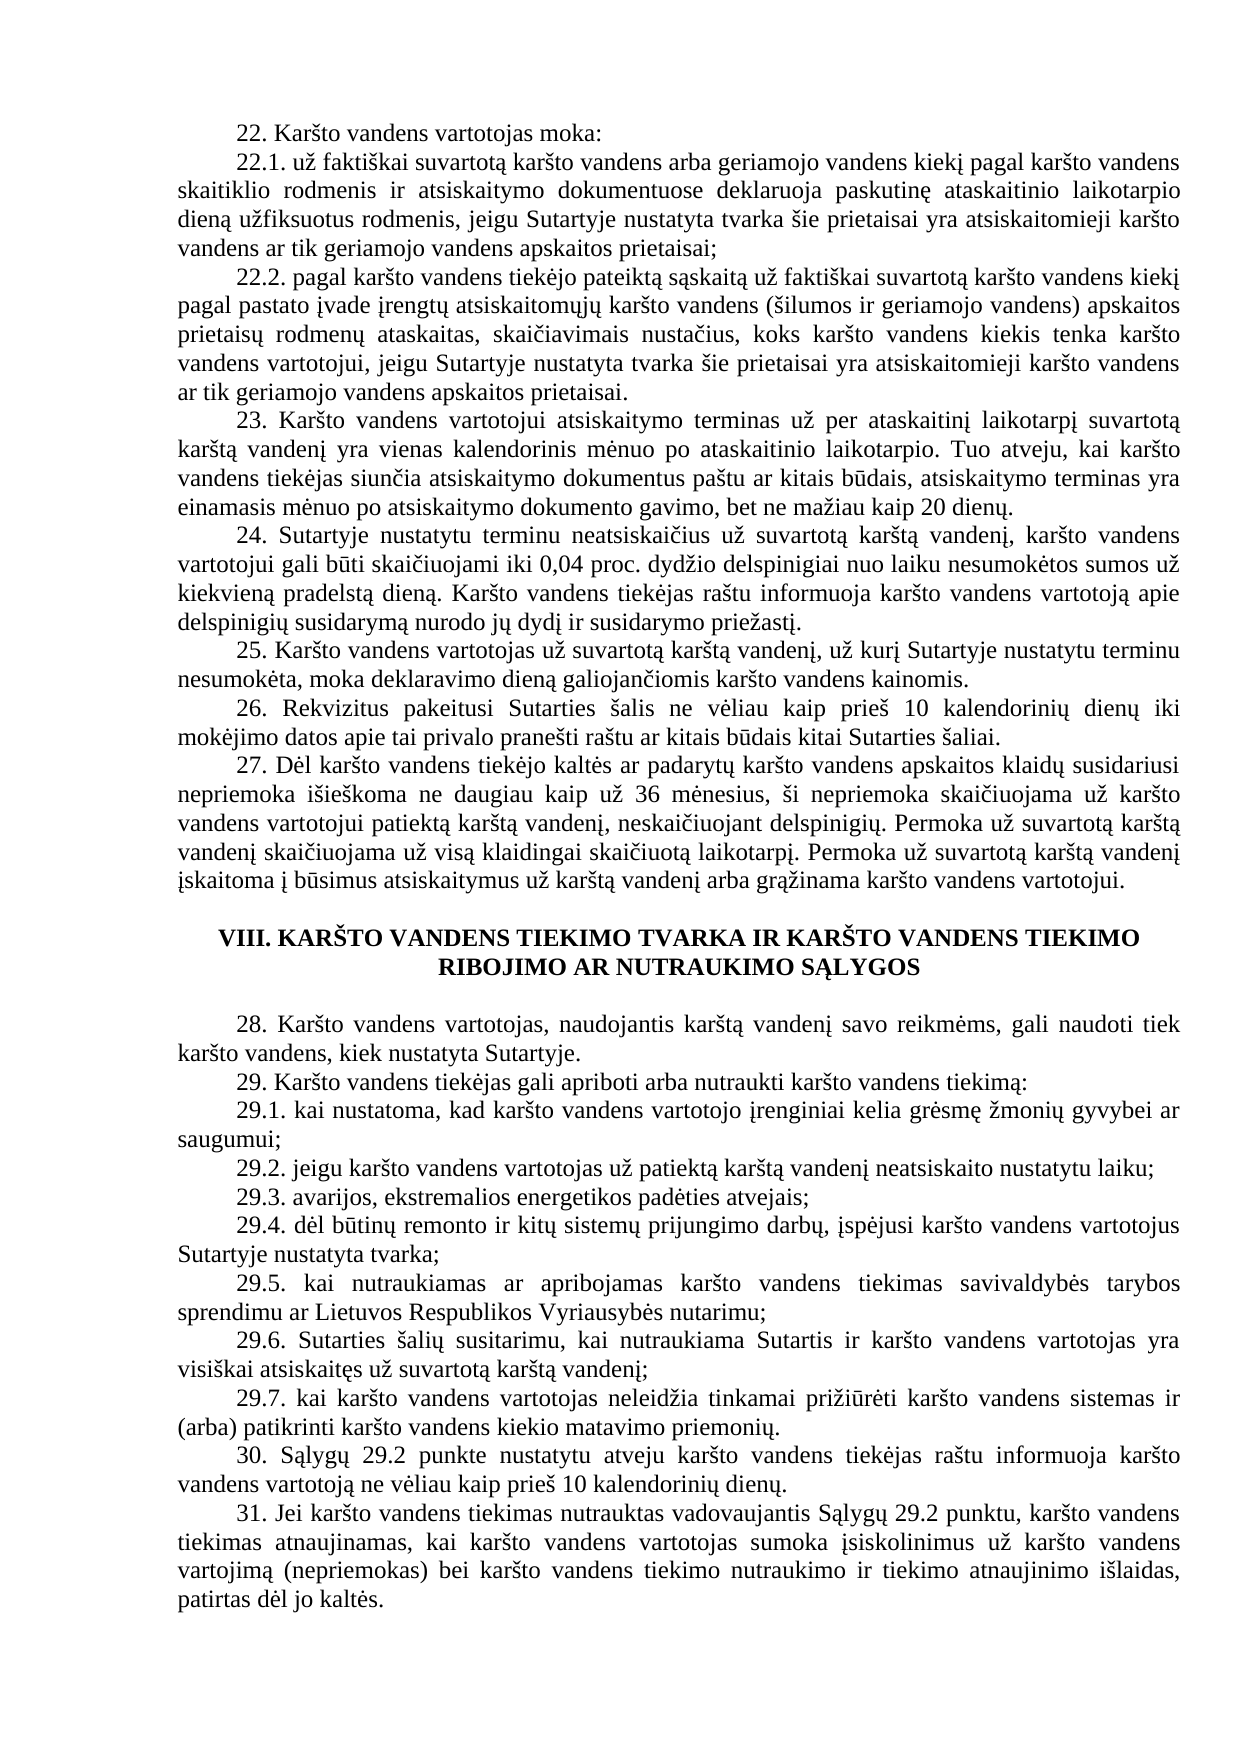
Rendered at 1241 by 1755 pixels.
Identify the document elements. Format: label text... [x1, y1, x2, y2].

text 29.6. Sutarties šalių susitarimu, kai nutraukiama Sutartis ir karšto vandens vartotojas yra visiškai atsiskaitęs už suvartotą karštą vandenį; [177, 1326, 1181, 1383]
text 29.2. jeigu karšto vandens vartotojas už patiektą karštą vandenį neatsiskaito nustatytu laiku; [177, 1153, 1181, 1182]
text 22.1. už faktiškai suvartotą karšto vandens arba geriamojo vandens kiekį pagal karšto vandens skaitiklio rodmenis ir atsiskaitymo dokumentuose deklaruoja paskutinę ataskaitinio laikotarpio dieną užfiksuotus rodmenis, jeigu Sutartyje nustatyta tvarka šie prietaisai yra atsiskaitomieji karšto vandens ar tik geriamojo vandens apskaitos prietaisai; [177, 147, 1181, 262]
text 23. Karšto vandens vartotojui atsiskaitymo terminas už per ataskaitinį laikotarpį suvartotą karštą vandenį yra vienas kalendorinis mėnuo po ataskaitinio laikotarpio. Tuo atveju, kai karšto vandens tiekėjas siunčia atsiskaitymo dokumentus paštu ar kitais būdais, atsiskaitymo terminas yra einamasis mėnuo po atsiskaitymo dokumento gavimo, bet ne mažiau kaip 20 dienų. [177, 406, 1181, 521]
text 29.3. avarijos, ekstremalios energetikos padėties atvejais; [177, 1182, 1181, 1211]
text 29.4. dėl būtinų remonto ir kitų sistemų prijungimo darbų, įspėjusi karšto vandens vartotojus Sutartyje nustatyta tvarka; [177, 1211, 1181, 1268]
text 28. Karšto vandens vartotojas, naudojantis karštą vandenį savo reikmėms, gali naudoti tiek karšto vandens, kiek nustatyta Sutartyje. [177, 1009, 1181, 1067]
text 30. Sąlygų 29.2 punkte nustatytu atveju karšto vandens tiekėjas raštu informuoja karšto vandens vartotoją ne vėliau kaip prieš 10 kalendorinių dienų. [177, 1441, 1181, 1498]
text 22.2. pagal karšto vandens tiekėjo pateiktą sąskaitą už faktiškai suvartotą karšto vandens kiekį pagal pastato įvade įrengtų atsiskaitomųjų karšto vandens (šilumos ir geriamojo vandens) apskaitos prietaisų rodmenų ataskaitas, skaičiavimais nustačius, koks karšto vandens kiekis tenka karšto vandens vartotojui, jeigu Sutartyje nustatyta tvarka šie prietaisai yra atsiskaitomieji karšto vandens ar tik geriamojo vandens apskaitos prietaisai. [177, 262, 1181, 406]
text 22. Karšto vandens vartotojas moka: [177, 118, 1181, 147]
text 25. Karšto vandens vartotojas už suvartotą karštą vandenį, už kurį Sutartyje nustatytu terminu nesumokėta, moka deklaravimo dieną galiojančiomis karšto vandens kainomis. [177, 636, 1181, 693]
text 29. Karšto vandens tiekėjas gali apriboti arba nutraukti karšto vandens tiekimą: [177, 1067, 1181, 1096]
text 24. Sutartyje nustatytu terminu neatsiskaičius už suvartotą karštą vandenį, karšto vandens vartotojui gali būti skaičiuojami iki 0,04 proc. dydžio delspinigiai nuo laiku nesumokėtos sumos už kiekvieną pradelstą dieną. Karšto vandens tiekėjas raštu informuoja karšto vandens vartotoją apie delspinigių susidarymą nurodo jų dydį ir susidarymo priežastį. [177, 521, 1181, 636]
text 29.5. kai nutraukiamas ar apribojamas karšto vandens tiekimas savivaldybės tarybos sprendimu ar Lietuvos Respublikos Vyriausybės nutarimu; [177, 1268, 1181, 1326]
text 29.7. kai karšto vandens vartotojas neleidžia tinkamai prižiūrėti karšto vandens sistemas ir (arba) patikrinti karšto vandens kiekio matavimo priemonių. [177, 1383, 1181, 1441]
text VIII. KARŠTO VANDENS TIEKIMO TVARKA IR KARŠTO VANDENS TIEKIMO RIBOJIMO AR NUTRAUKIMO SĄLYGOS [177, 923, 1181, 981]
text 29.1. kai nustatoma, kad karšto vandens vartotojo įrenginiai kelia grėsmę žmonių gyvybei ar saugumui; [177, 1096, 1181, 1153]
text 31. Jei karšto vandens tiekimas nutrauktas vadovaujantis Sąlygų 29.2 punktu, karšto vandens tiekimas atnaujinamas, kai karšto vandens vartotojas sumoka įsiskolinimus už karšto vandens vartojimą (nepriemokas) bei karšto vandens tiekimo nutraukimo ir tiekimo atnaujinimo išlaidas, patirtas dėl jo kaltės. [177, 1498, 1181, 1613]
text 27. Dėl karšto vandens tiekėjo kaltės ar padarytų karšto vandens apskaitos klaidų susidariusi nepriemoka išieškoma ne daugiau kaip už 36 mėnesius, ši nepriemoka skaičiuojama už karšto vandens vartotojui patiektą karštą vandenį, neskaičiuojant delspinigių. Permoka už suvartotą karštą vandenį skaičiuojama už visą klaidingai skaičiuotą laikotarpį. Permoka už suvartotą karštą vandenį įskaitoma į būsimus atsiskaitymus už karštą vandenį arba grąžinama karšto vandens vartotojui. [177, 751, 1181, 894]
text 26. Rekvizitus pakeitusi Sutarties šalis ne vėliau kaip prieš 10 kalendorinių dienų iki mokėjimo datos apie tai privalo pranešti raštu ar kitais būdais kitai Sutarties šaliai. [177, 693, 1181, 751]
